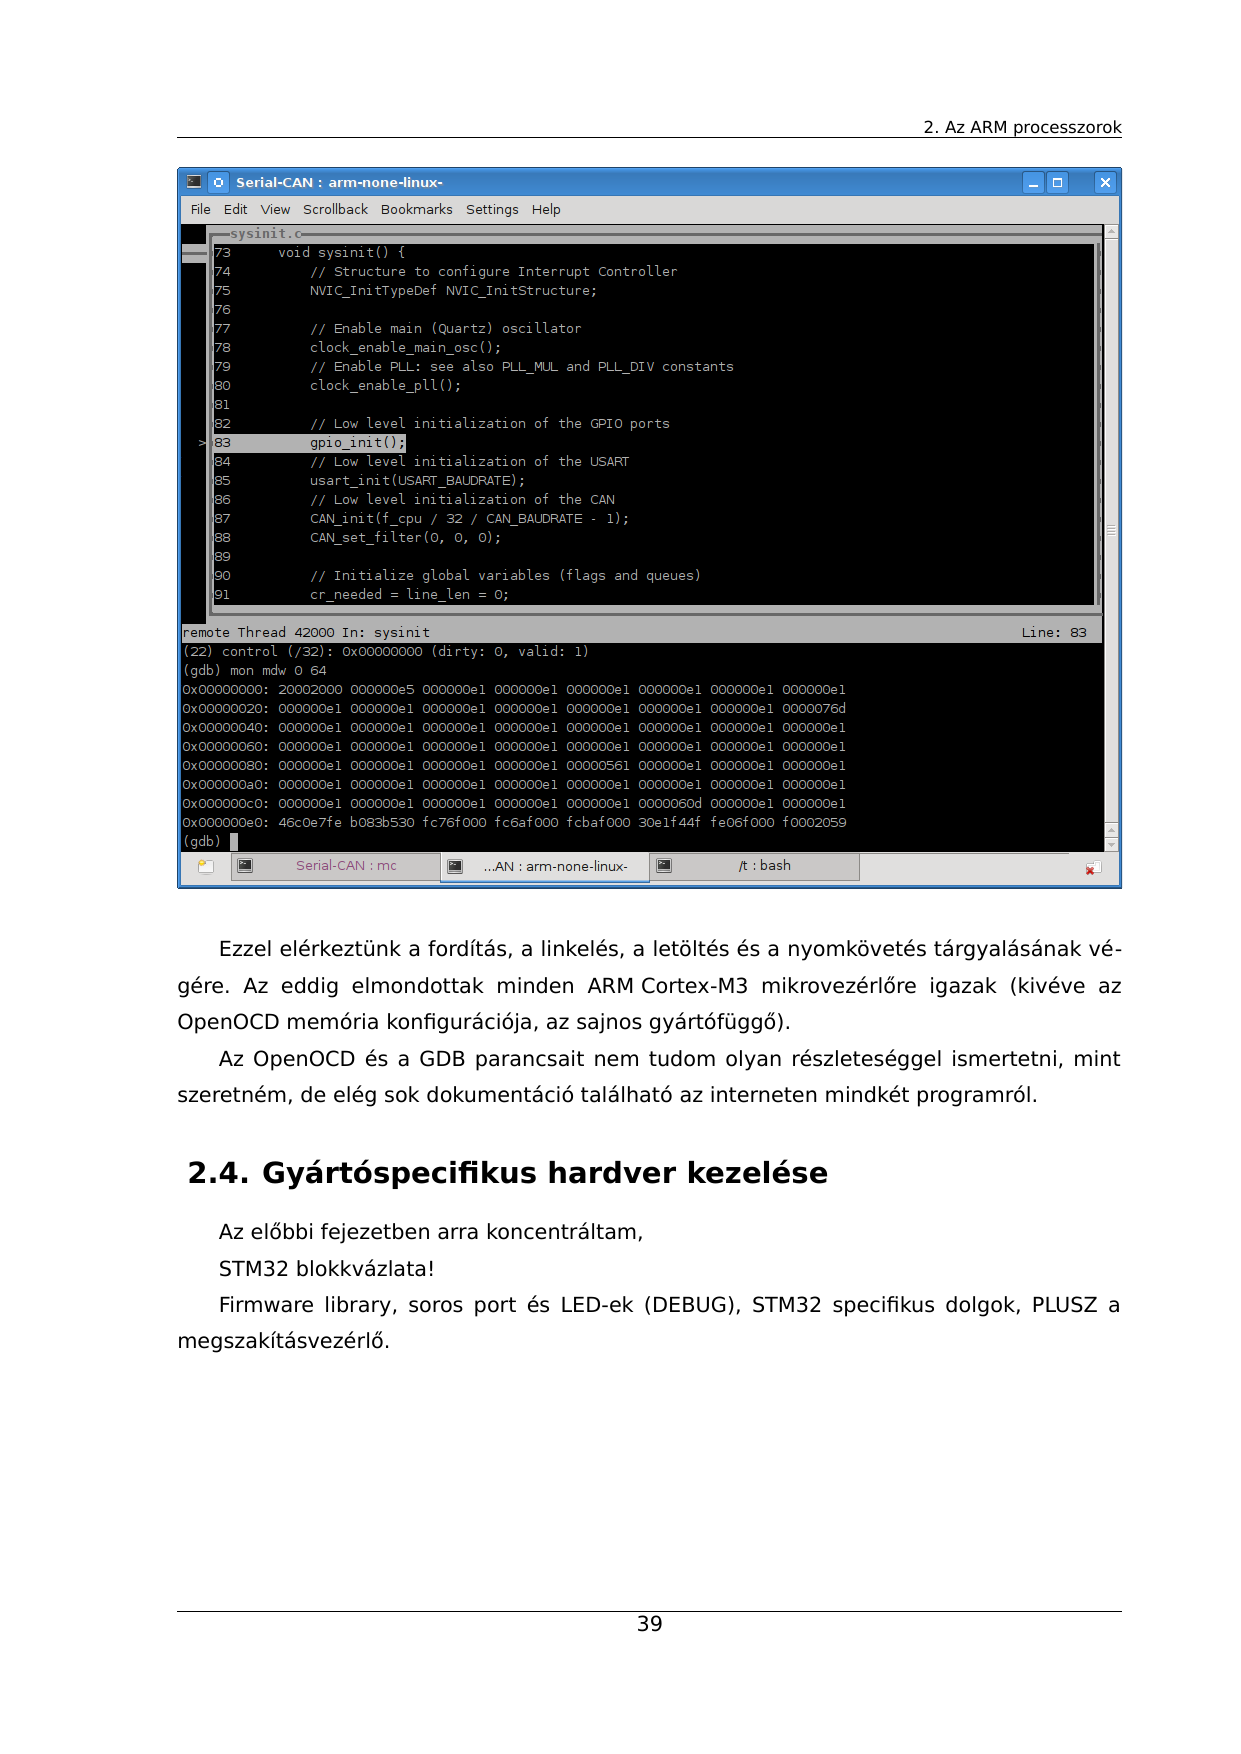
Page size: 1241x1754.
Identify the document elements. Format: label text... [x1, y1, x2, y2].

subtitle Gyártóspecifikus hardver kezelése [177, 1157, 1122, 1191]
text Firmware library, soros port és LED-ek (DEBUG), STM32 specifikus dolgok, PLUSZ a megszakításvezér­lő. [177, 1293, 1122, 1353]
picture [177, 167, 1123, 889]
text STM32 blokkvázlata! [177, 1257, 1122, 1281]
text Az OpenOCD és a GDB parancsait nem tudom olyan részleteséggel ismertetni, mint szeretném, de elég sok dokumentáció található az interneten mindkét programról. [177, 1047, 1122, 1107]
text Ezzel elérkeztünk a fordítás, a linkelés, a letöltés és a nyomkövetés tárgyalásának vé­gére. Az eddig elmon­dottak minden ARM Cortex‑M3 mikrovezérlőre igazak (kivéve az OpenOCD memória konfigurációja, az sajnos gyártófüggő). [177, 937, 1122, 1034]
text Az előbbi fejezetben arra koncentráltam, [177, 1220, 1122, 1244]
